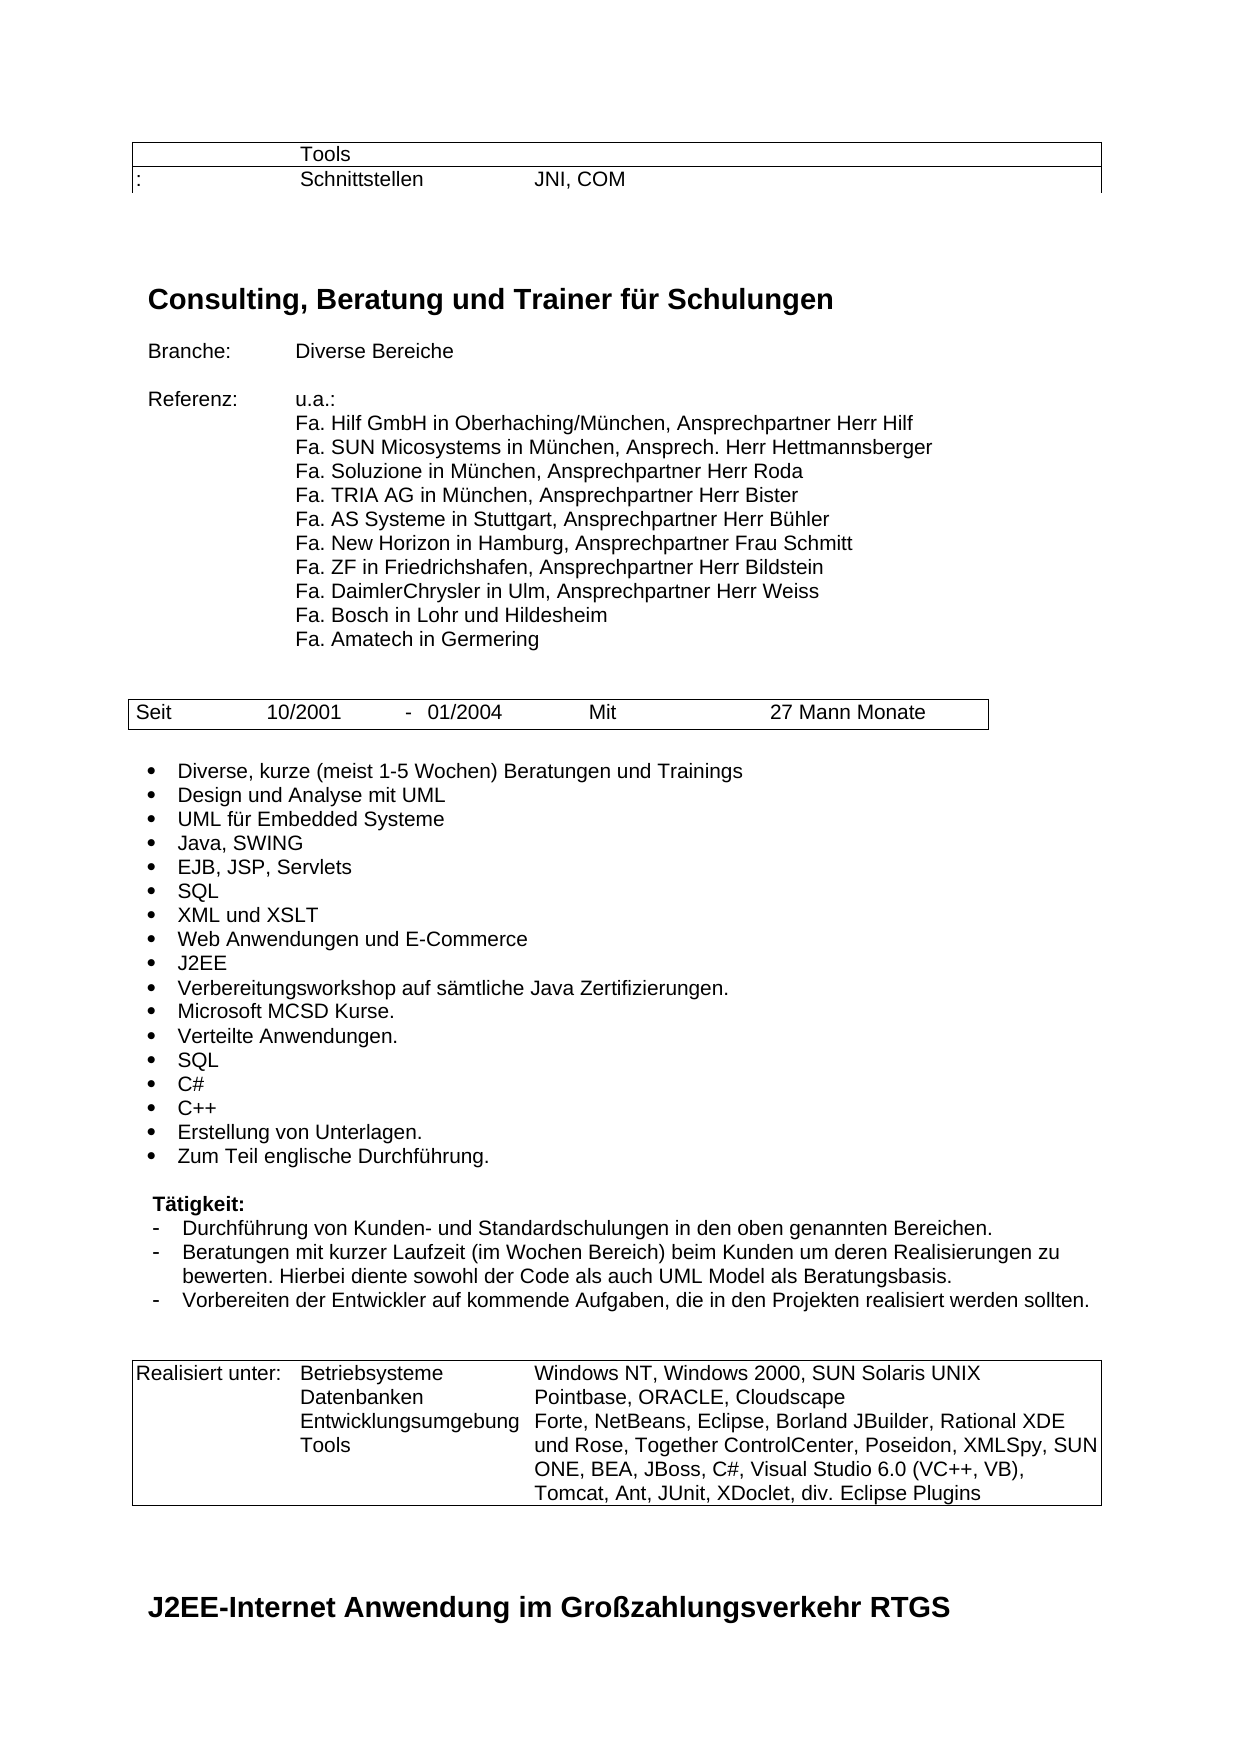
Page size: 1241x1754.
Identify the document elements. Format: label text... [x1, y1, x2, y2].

list Erstellung von Unterlagen. [148, 1120, 1110, 1144]
text Fa. Amatech in Germering [221, 627, 1110, 651]
text Fa. Hilf GmbH in Oberhaching/München, Ansprechpartner Herr Hilf [221, 411, 1110, 435]
text Fa. DaimlerChrysler in Ulm, Ansprechpartner Herr Weiss [221, 579, 1110, 603]
list Microsoft MCSD Kurse. [148, 999, 1110, 1023]
subtitle J2EE-Internet Anwendung im Großzahlungsverkehr RTGS [148, 1590, 1110, 1623]
text Fa. TRIA AG in München, Ansprechpartner Herr Bister [221, 483, 1110, 507]
list XML und XSLT [148, 903, 1110, 927]
table_cell JNI, COM [531, 167, 1101, 193]
table_cell Tools [297, 143, 531, 166]
list Java, SWING [148, 831, 1110, 855]
text Referenz: u.a.: [148, 387, 1110, 411]
table_header Realisiert unter: [133, 1361, 297, 1409]
table_cell Schnittstellen [297, 167, 531, 193]
list EJB, JSP, Servlets [148, 855, 1110, 879]
list Design und Analyse mit UML [148, 783, 1110, 807]
text Branche: Diverse Bereiche [148, 339, 1110, 363]
table_header Betriebsysteme Datenbanken [297, 1361, 531, 1409]
text Fa. New Horizon in Hamburg, Ansprechpartner Frau Schmitt [221, 531, 1110, 555]
list Web Anwendungen und E-Commerce [148, 927, 1110, 951]
table_header Mit [581, 700, 762, 729]
text Fa. Bosch in Lohr und Hildesheim [221, 603, 1110, 627]
table_header - [398, 700, 420, 729]
text Fa. Soluzione in München, Ansprechpartner Herr Roda [221, 459, 1110, 483]
list SQL [148, 879, 1110, 903]
table_cell [133, 143, 297, 166]
list Beratungen mit kurzer Laufzeit (im Wochen Bereich) beim Kunden um deren Realisierungen zu bewerten. Hierbei diente sowohl der Code als auch UML Model als Beratungsbasis. [152, 1240, 1110, 1288]
list Verbereitungsworkshop auf sämtliche Java Zertifizierungen. [148, 975, 1110, 999]
list Vorbereiten der Entwickler auf kommende Aufgaben, die in den Projekten realisiert werden sollten. [152, 1288, 1110, 1312]
table_header 27 Mann Monate [763, 700, 988, 729]
text Fa. SUN Micosystems in München, Ansprech. Herr Hettmannsberger [221, 435, 1110, 459]
table_header Windows NT, Windows 2000, SUN Solaris UNIX Pointbase, ORACLE, Cloudscape [531, 1361, 1101, 1409]
subtitle Consulting, Beratung und Trainer für Schulungen [148, 282, 1110, 315]
table_header 01/2004 [420, 700, 581, 729]
list UML für Embedded Systeme [148, 807, 1110, 831]
table_cell : [133, 167, 297, 193]
table_cell Forte, NetBeans, Eclipse, Borland JBuilder, Rational XDE und Rose, Together ControlCenter, Poseidon, XMLSpy, SUN ONE, BEA, JBoss, C#, Visual Studio 6.0 (VC++, VB), Tomcat, Ant, JUnit, XDoclet, div. Eclipse Plugins [531, 1409, 1101, 1504]
list J2EE [148, 951, 1110, 975]
list Verteilte Anwendungen. [148, 1023, 1110, 1047]
table_header Seit [129, 700, 259, 729]
table_cell Entwicklungsumgebung Tools [297, 1409, 531, 1504]
list Durchführung von Kunden- und Standardschulungen in den oben genannten Bereichen. [152, 1216, 1110, 1240]
text Fa. AS Systeme in Stuttgart, Ansprechpartner Herr Bühler [221, 507, 1110, 531]
table_header 10/2001 [259, 700, 398, 729]
table_cell [133, 1409, 297, 1504]
list Zum Teil englische Durchführung. [148, 1144, 1110, 1168]
list C++ [148, 1096, 1110, 1120]
text Fa. ZF in Friedrichshafen, Ansprechpartner Herr Bildstein [221, 555, 1110, 579]
list SQL [148, 1047, 1110, 1072]
table_cell [531, 143, 1101, 166]
list Diverse, kurze (meist 1-5 Wochen) Beratungen und Trainings [148, 759, 1110, 783]
text Tätigkeit: [152, 1192, 1110, 1216]
list C# [148, 1072, 1110, 1096]
